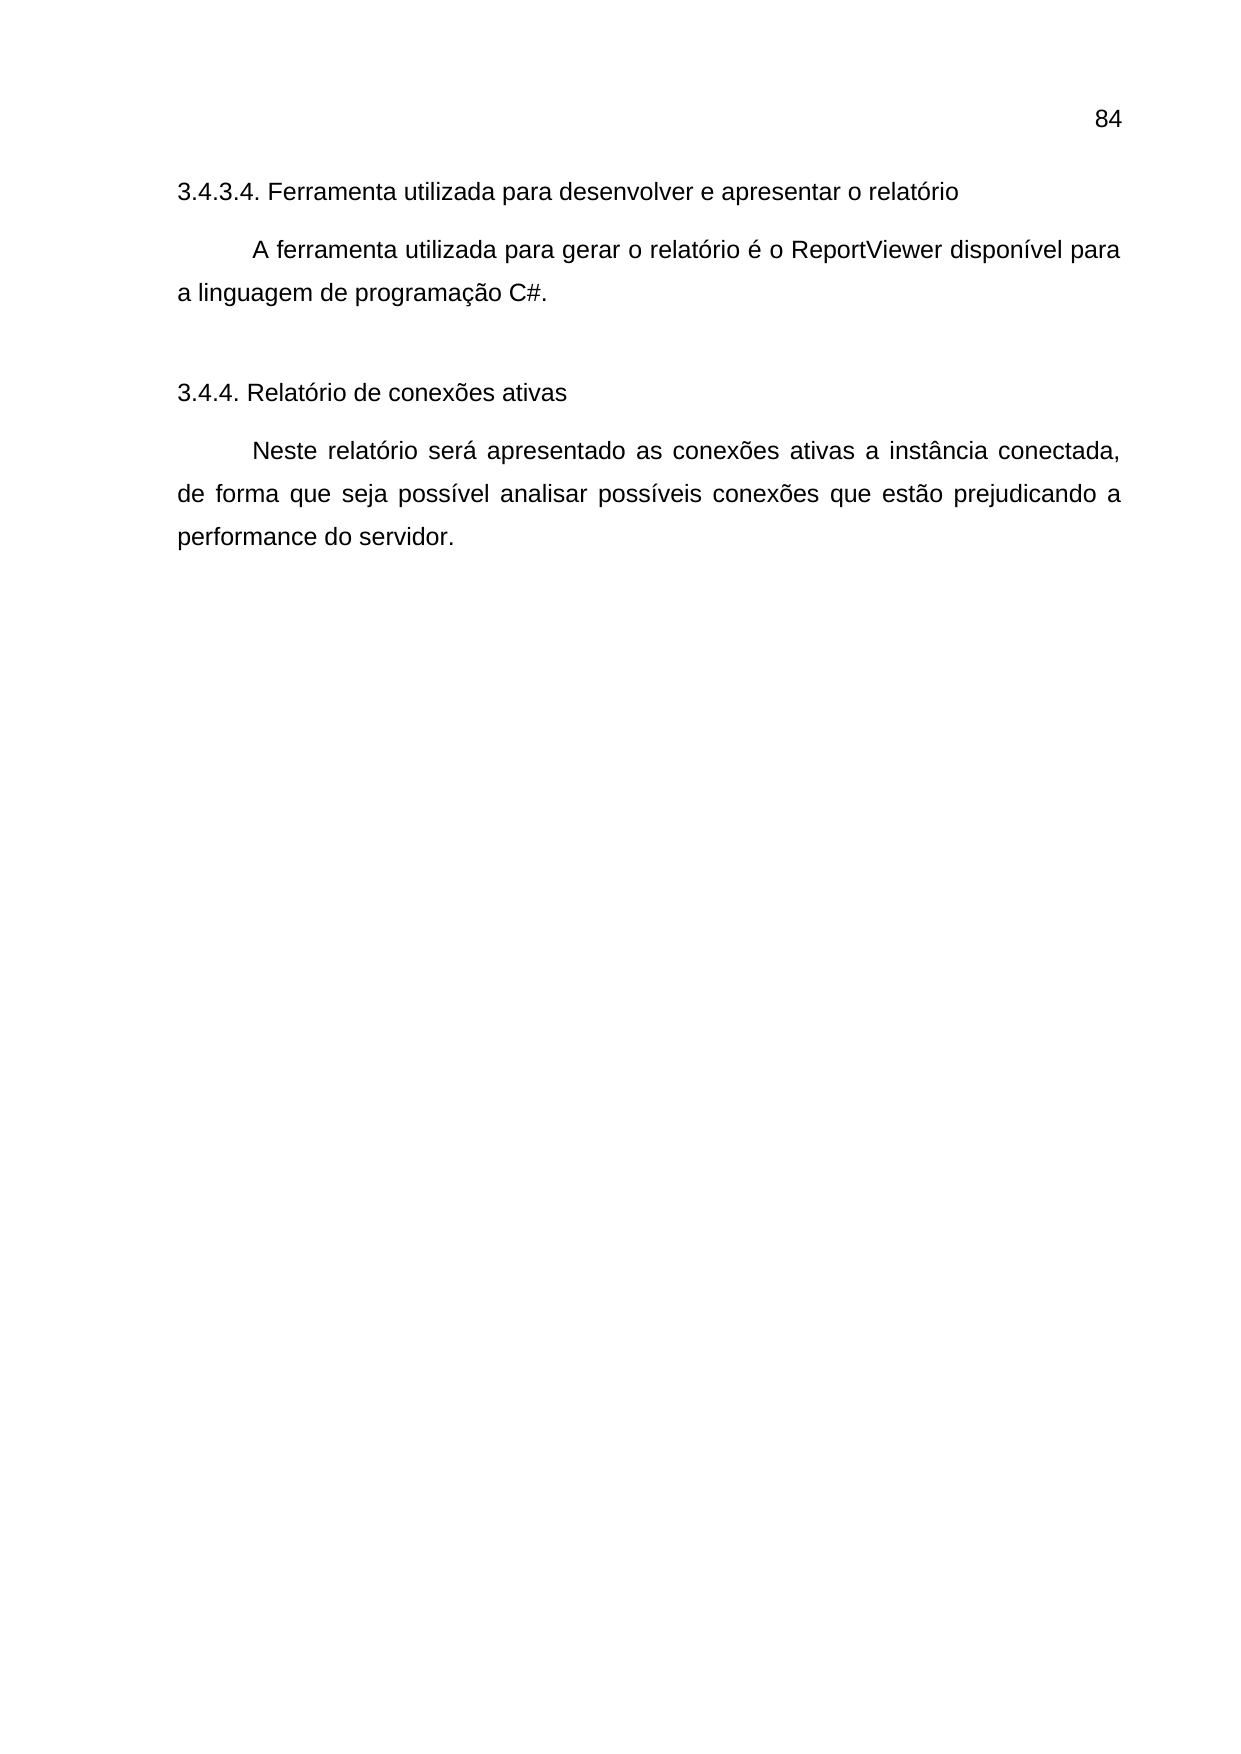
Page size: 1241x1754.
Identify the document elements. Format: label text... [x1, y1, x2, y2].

text Neste relatório será apresentado as conexões ativas a instância conectada, de forma que seja possível analisar possíveis conexões que estão prejudicando a performance do servidor. [177, 436, 1122, 551]
subtitle 3.4.4. Relatório de conexões ativas [177, 378, 1122, 407]
text A ferramenta utilizada para gerar o relatório é o ReportViewer disponível para a linguagem de programação C#. [177, 234, 1122, 306]
subtitle 3.4.3.4. Ferramenta utilizada para desenvolver e apresentar o relatório [177, 177, 1122, 206]
